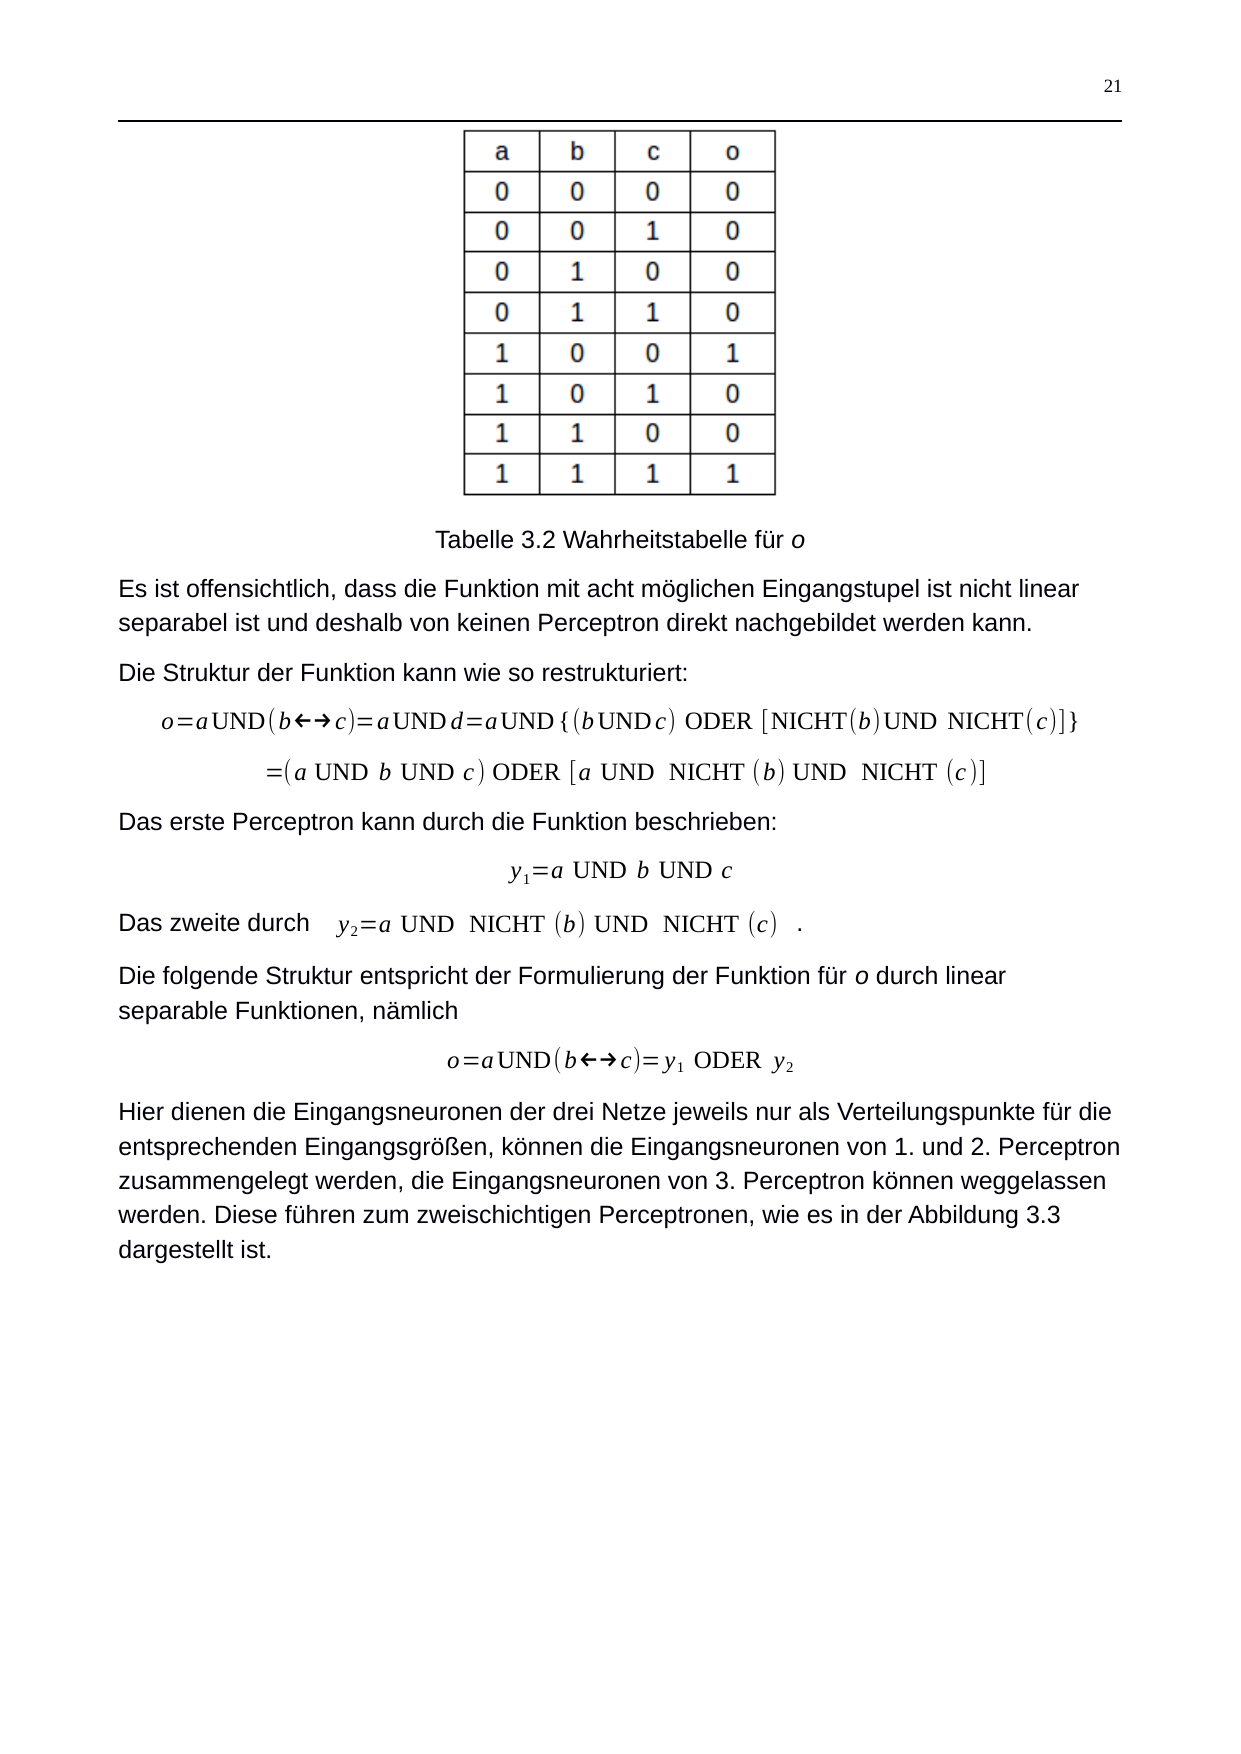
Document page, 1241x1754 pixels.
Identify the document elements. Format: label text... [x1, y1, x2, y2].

text Tabelle 3.2 Wahrheitstabelle für o [118, 525, 1122, 554]
text Das erste Perceptron kann durch die Funktion beschrieben: [118, 807, 1122, 836]
text Die folgende Struktur entspricht der Formulierung der Funktion für o durch linear separable Funktionen, nämlich [118, 961, 1122, 1024]
text Es ist offensichtlich, dass die Funktion mit acht möglichen Eingangstupel ist nicht linear separabel ist und deshalb von keinen Perceptron direkt nachgebildet werden kann. [118, 574, 1122, 637]
picture [456, 122, 784, 505]
text Das zweite durch . [118, 908, 1122, 941]
text Die Struktur der Funktion kann wie so restrukturiert: [118, 657, 1122, 686]
text Hier dienen die Eingangsneuronen der drei Netze jeweils nur als Verteilungspunkte für die entsprechenden Eingangsgrößen, können die Eingangsneuronen von 1. und 2. Perceptron zusammengelegt werden, die Eingangsneuronen von 3. Perceptron können weggelassen werden. Diese führen zum zweischichtigen Perceptronen, wie es in der Abbildung 3.3 dargestellt ist. [118, 1097, 1122, 1264]
